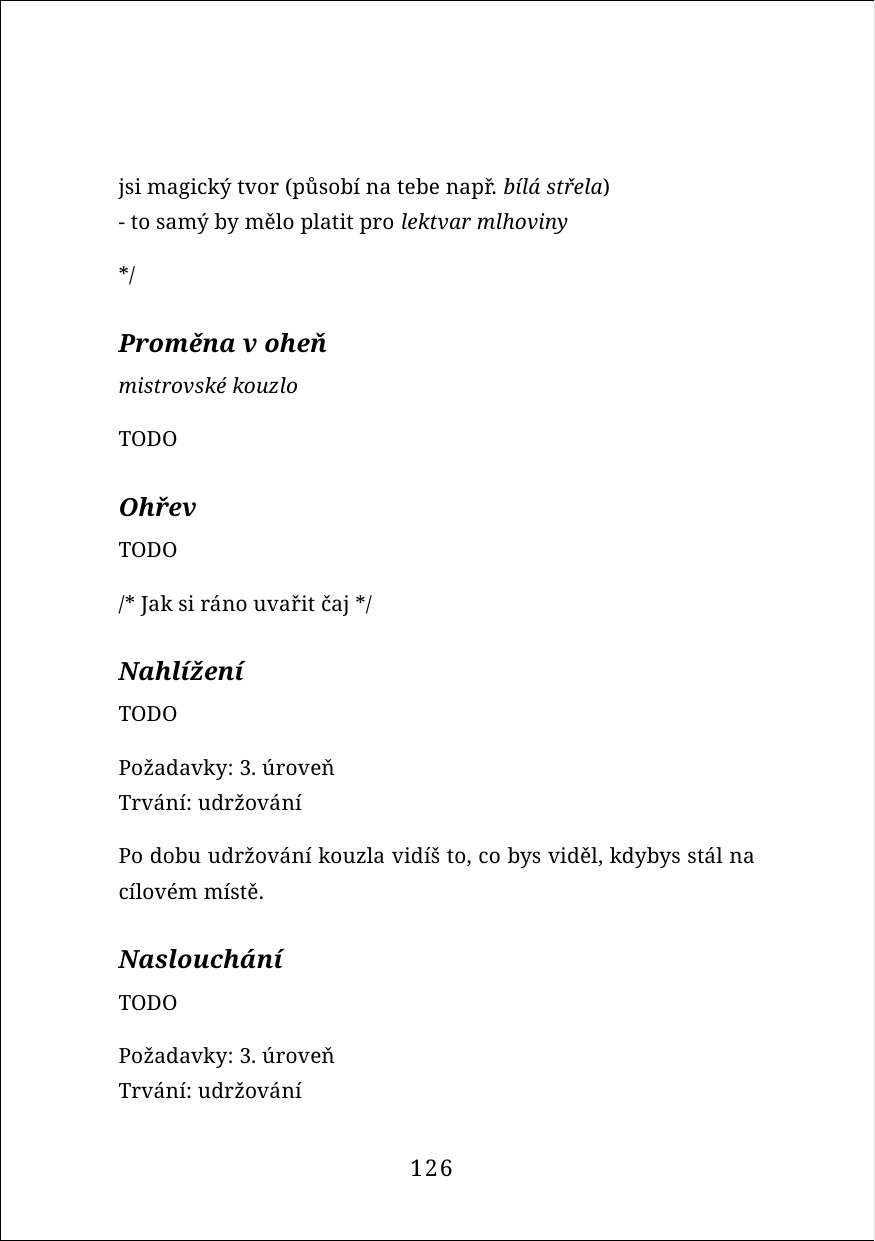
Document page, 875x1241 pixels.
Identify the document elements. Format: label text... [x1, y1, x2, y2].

text */ [118, 261, 756, 289]
text mistrovské kouzlo [118, 371, 756, 400]
text Požadavky: 3. úroveň Trvání: udržování [118, 1041, 756, 1105]
text jsi magický tvor (působí na tebe např. bílá střela) - to samý by mělo platit pro lektvar mlhoviny [118, 172, 756, 236]
subtitle Ohřev [118, 489, 756, 524]
text TODO [118, 988, 756, 1016]
text Požadavky: 3. úroveň Trvání: udržování [118, 753, 756, 817]
subtitle Naslouchání [118, 942, 756, 976]
text TODO [118, 424, 756, 453]
subtitle Proměna v oheň [118, 326, 756, 359]
subtitle Nahlížení [118, 654, 756, 688]
text TODO [118, 535, 756, 564]
text /* Jak si ráno uvařit čaj */ [118, 589, 756, 617]
text Po dobu udržování kouzla vidíš to, co bys viděl, kdybys stál na cílovém místě. [118, 841, 756, 905]
text TODO [118, 699, 756, 728]
